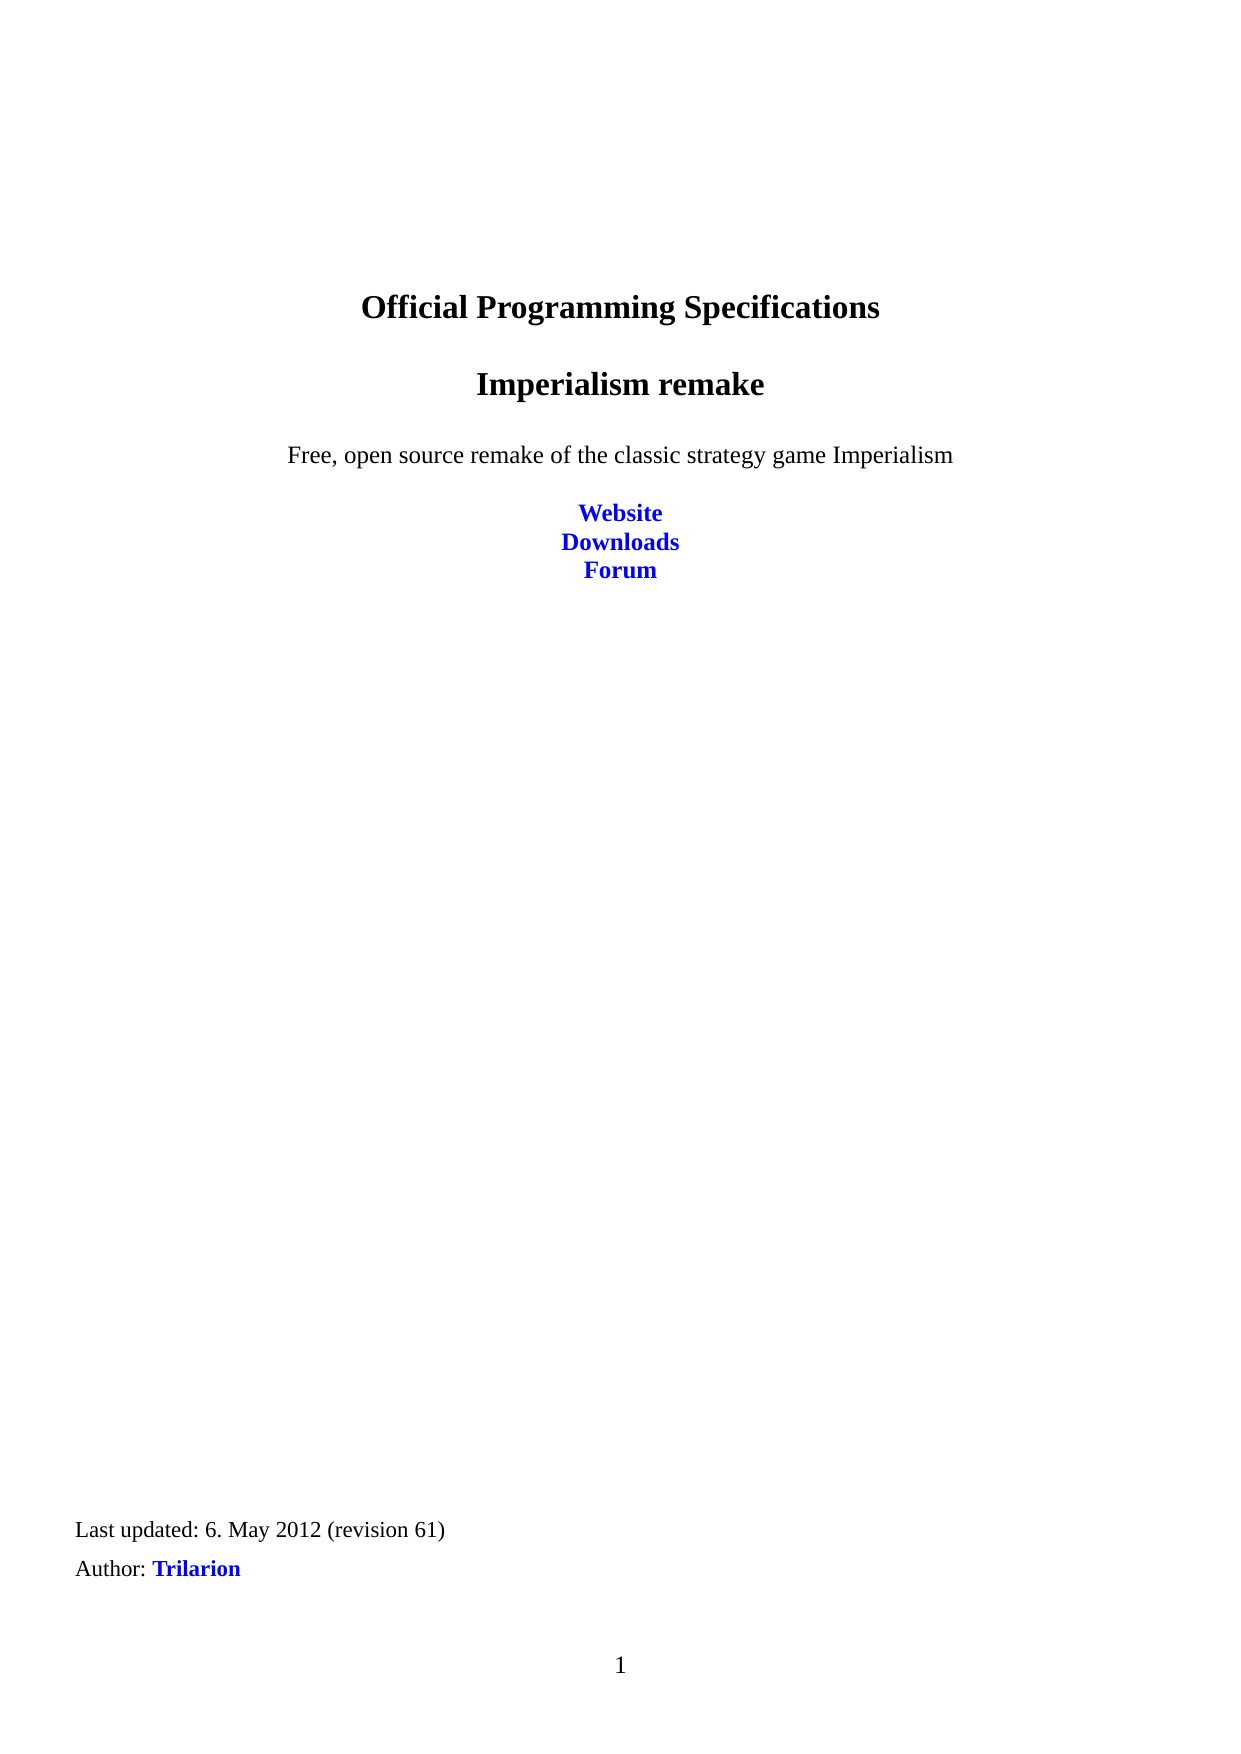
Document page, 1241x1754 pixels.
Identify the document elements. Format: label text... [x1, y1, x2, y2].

text Official Programming Specifications [75, 287, 1166, 325]
text Downloads [75, 527, 1166, 555]
text Forum [75, 555, 1166, 584]
text Last updated: 6. May 2012 (revision 61) [75, 1516, 1166, 1542]
text Website [75, 498, 1166, 527]
text Free, open source remake of the classic strategy game Imperialism [75, 440, 1166, 469]
text Imperialism remake [75, 364, 1166, 402]
text Author: Trilarion [75, 1555, 1166, 1581]
